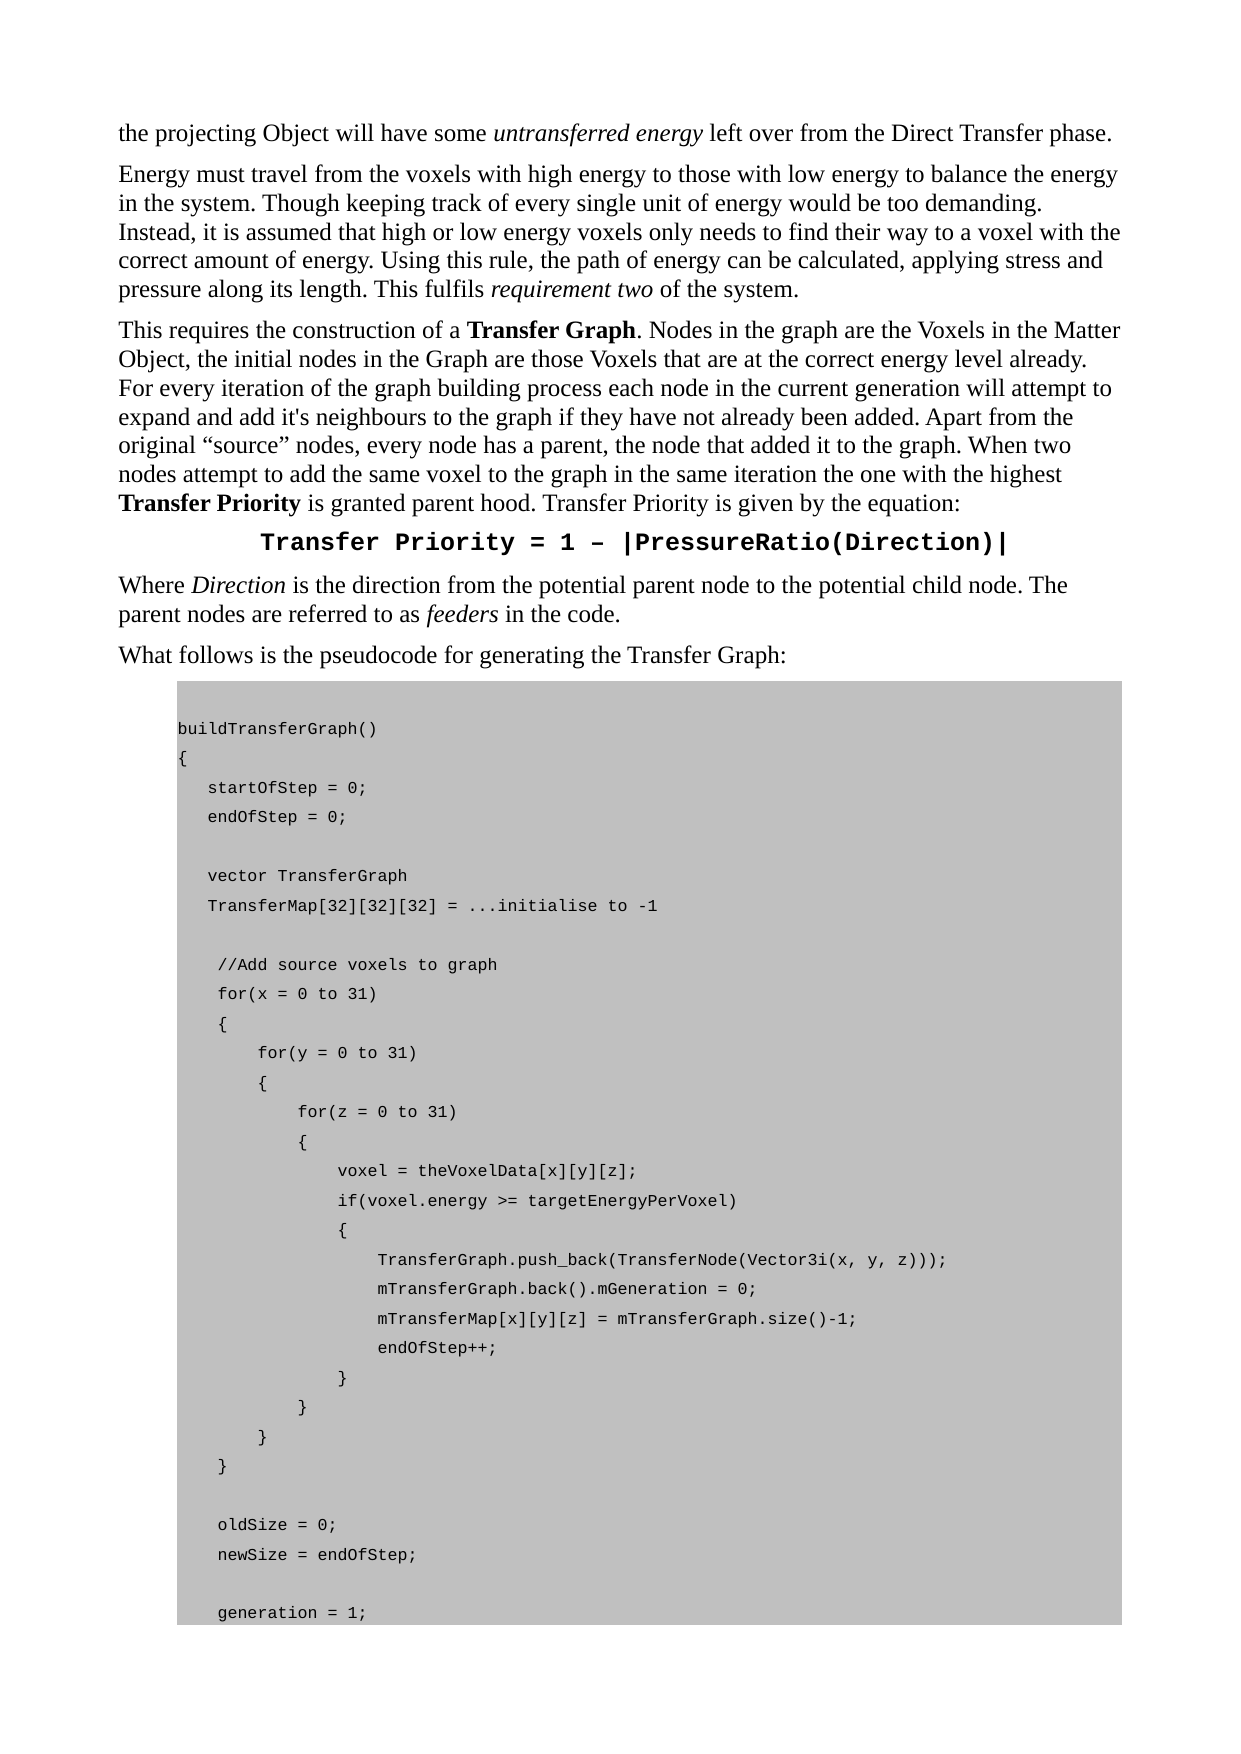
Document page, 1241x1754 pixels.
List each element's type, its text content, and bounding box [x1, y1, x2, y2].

text { [177, 740, 1122, 770]
text endOfStep = 0; [177, 799, 1122, 829]
text This requires the construction of a Transfer Graph. Nodes in the graph are the Voxels in the Matter Object, the initial nodes in the Graph are those Voxels that are at the correct energy level already. For every iteration of the graph building process each node in the current generation will attempt to expand and add it's neighbours to the graph if they have not already been added. Apart from the original “source” nodes, every node has a parent, the node that added it to the graph. When two nodes attempt to add the same voxel to the graph in the same iteration the one with the highest Transfer Priority is granted parent hood. Transfer Priority is given by the equation: [118, 316, 1122, 517]
text endOfStep++; [177, 1330, 1122, 1359]
text buildTransferGraph() [177, 711, 1122, 740]
text { [177, 1065, 1122, 1094]
text } [177, 1448, 1122, 1477]
text for(y = 0 to 31) [177, 1035, 1122, 1065]
text { [177, 1006, 1122, 1035]
text generation = 1; [177, 1595, 1122, 1625]
text for(x = 0 to 31) [177, 976, 1122, 1006]
text newSize = endOfStep; [177, 1536, 1122, 1566]
text { [177, 1124, 1122, 1153]
text TransferMap[32][32][32] = ...initialise to -1 [177, 888, 1122, 917]
text } [177, 1418, 1122, 1448]
text } [177, 1359, 1122, 1389]
text Transfer Priority = 1 – |PressureRatio(Direction)| [148, 529, 1122, 558]
text for(z = 0 to 31) [177, 1094, 1122, 1124]
text vector TransferGraph [177, 858, 1122, 888]
text mTransferMap[x][y][z] = mTransferGraph.size()-1; [177, 1301, 1122, 1330]
text oldSize = 0; [177, 1507, 1122, 1536]
text //Add source voxels to graph [177, 947, 1122, 976]
text Energy must travel from the voxels with high energy to those with low energy to balance the energy in the system. Though keeping track of every single unit of energy would be too demanding. Instead, it is assumed that high or low energy voxels only needs to find their way to a voxel with the correct amount of energy. Using this rule, the path of energy can be calculated, applying stress and pressure along its length. This fulfils requirement two of the system. [118, 159, 1122, 303]
text if(voxel.energy >= targetEnergyPerVoxel) [177, 1183, 1122, 1212]
text Where Direction is the direction from the potential parent node to the potential child node. The parent nodes are referred to as feeders in the code. [118, 570, 1122, 628]
text voxel = theVoxelData[x][y][z]; [177, 1153, 1122, 1183]
text TransferGraph.push_back(TransferNode(Vector3i(x, y, z))); [177, 1242, 1122, 1271]
text mTransferGraph.back().mGeneration = 0; [177, 1271, 1122, 1301]
text } [177, 1389, 1122, 1418]
text { [177, 1212, 1122, 1242]
text What follows is the pseudocode for generating the Transfer Graph: [118, 640, 1122, 669]
text the projecting Object will have some untransferred energy left over from the Direct Transfer phase. [118, 118, 1122, 147]
text startOfStep = 0; [177, 770, 1122, 799]
